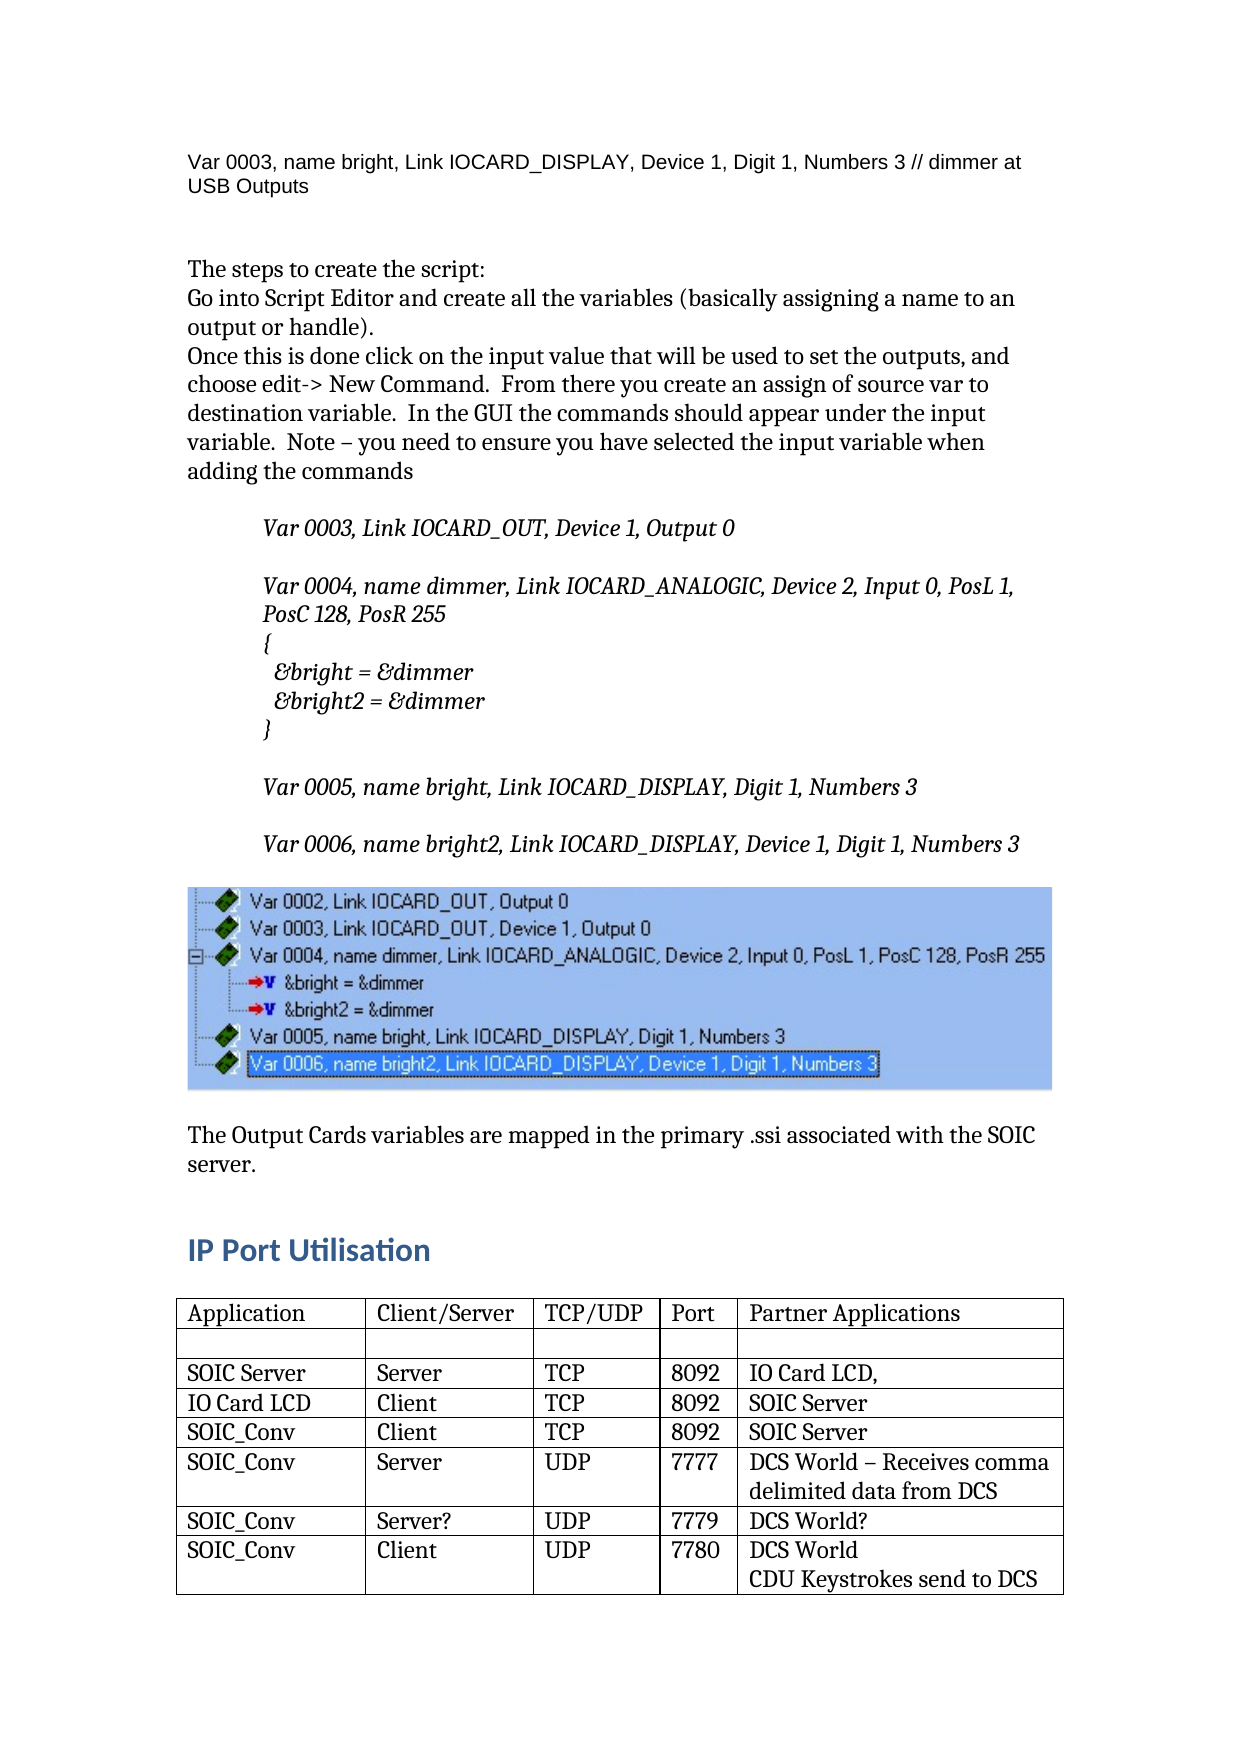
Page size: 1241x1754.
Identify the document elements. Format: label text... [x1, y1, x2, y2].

table_cell 8092 [661, 1359, 737, 1387]
table_header Client/Server [366, 1299, 533, 1328]
table_cell 7777 [661, 1448, 737, 1506]
table_cell 8092 [661, 1389, 737, 1417]
table_cell 8092 [661, 1418, 737, 1447]
table_cell SOIC_Conv [177, 1536, 365, 1594]
picture [187, 887, 1053, 1093]
table_cell [177, 1329, 365, 1358]
table_cell IO Card LCD, [738, 1359, 1063, 1387]
table_cell SOIC_Conv [177, 1507, 365, 1535]
table_cell [534, 1329, 659, 1358]
text The Output Cards variables are mapped in the primary .ssi associated with the SOIC server. [187, 1121, 1053, 1178]
table_cell UDP [534, 1507, 659, 1535]
subtitle IP Port Utilisation [187, 1228, 1053, 1269]
table_cell Server [366, 1448, 533, 1506]
table_cell SOIC Server [177, 1359, 365, 1387]
table_cell SOIC Server [738, 1389, 1063, 1417]
text Var 0003, name bright, Link IOCARD_DISPLAY, Device 1, Digit 1, Numbers 3 // dimmer at USB Outputs [187, 150, 1053, 198]
text The steps to create the script: [187, 255, 1053, 284]
table_header Port [661, 1299, 737, 1328]
table_header Partner Applications [738, 1299, 1063, 1328]
table_cell Client [366, 1389, 533, 1417]
text Once this is done click on the input value that will be used to set the outputs, and choose edit-> New Command. From there you create an assign of source var to destination variable. In the GUI the commands should appear under the input variable. Note – you need to ensure you have selected the input variable when adding the commands [187, 342, 1053, 485]
table_cell Client [366, 1418, 533, 1447]
table_cell [738, 1329, 1063, 1358]
table_cell TCP [534, 1418, 659, 1447]
table_cell SOIC_Conv [177, 1418, 365, 1447]
table_cell SOIC_Conv [177, 1448, 365, 1506]
text Go into Script Editor and create all the variables (basically assigning a name to an output or handle). [187, 284, 1053, 342]
table_cell DCS World CDU Keystrokes send to DCS [738, 1536, 1063, 1594]
table_header TCP/UDP [534, 1299, 659, 1328]
table_cell IO Card LCD [177, 1389, 365, 1417]
table_cell UDP [534, 1536, 659, 1594]
table_header Application [177, 1299, 365, 1328]
table_cell [366, 1329, 533, 1358]
table_cell Client [366, 1536, 533, 1594]
table_cell DCS World – Receives comma delimited data from DCS [738, 1448, 1063, 1506]
table_cell 7780 [661, 1536, 737, 1594]
table_cell SOIC Server [738, 1418, 1063, 1447]
table_cell Server [366, 1359, 533, 1387]
table_cell DCS World? [738, 1507, 1063, 1535]
table_cell 7779 [661, 1507, 737, 1535]
text Var 0003, Link IOCARD_OUT, Device 1, Output 0 Var 0004, name dimmer, Link IOCARD_ANALOGIC, Device 2, Input 0, PosL 1, PosC 128, PosR 255 { &bright = &dimmer &bright2 = &dimmer } Var 0005, name bright, Link IOCARD_DISPLAY, Digit 1, Numbers 3 Var 0006, name bright2, Link IOCARD_DISPLAY, Device 1, Digit 1, Numbers 3 [262, 514, 1053, 859]
table_cell [661, 1329, 737, 1358]
table_cell TCP [534, 1389, 659, 1417]
table_cell Server? [366, 1507, 533, 1535]
table_cell UDP [534, 1448, 659, 1506]
table_cell TCP [534, 1359, 659, 1387]
